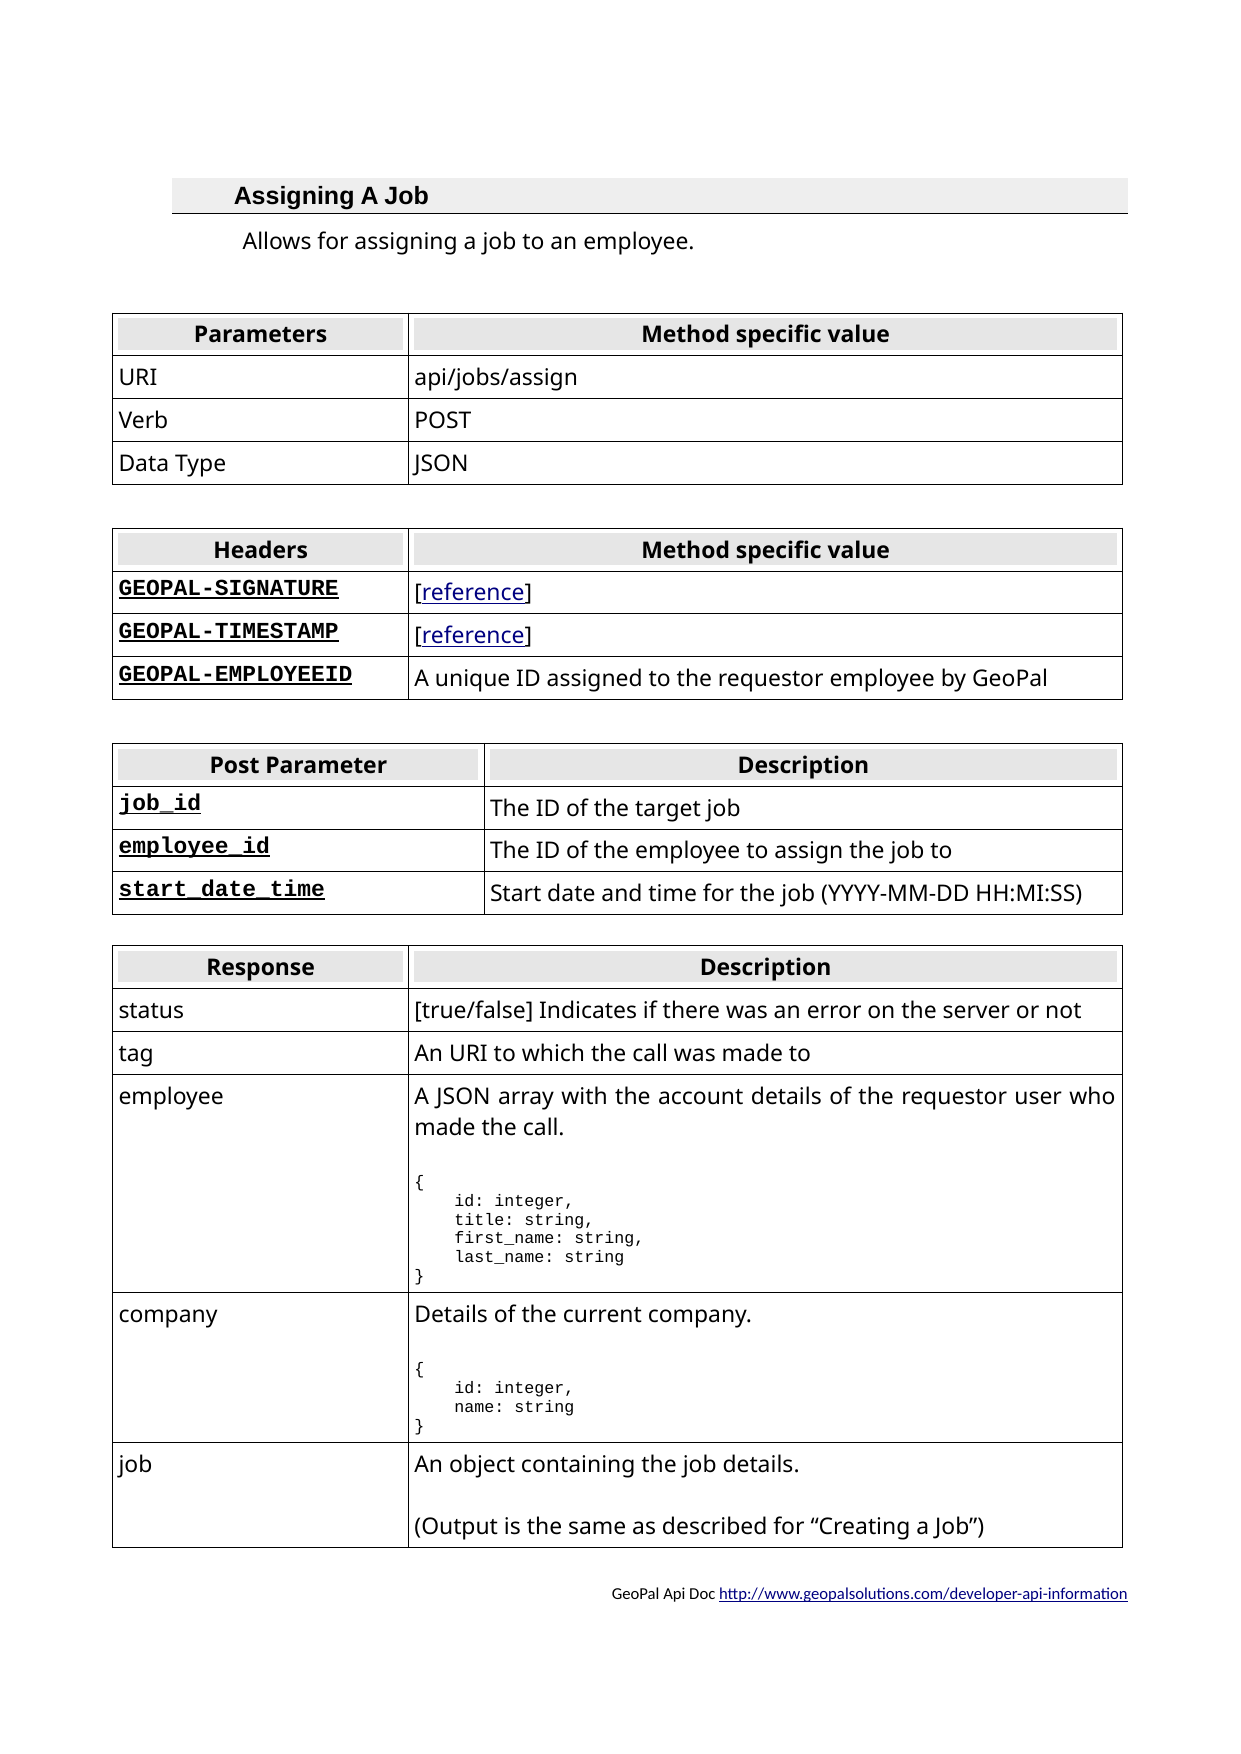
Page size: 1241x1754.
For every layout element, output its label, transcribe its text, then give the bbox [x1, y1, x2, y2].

table_header Description [409, 946, 1122, 988]
table_cell company [113, 1293, 408, 1442]
table_cell Verb [113, 399, 408, 441]
table_cell api/jobs/assign [409, 356, 1122, 398]
table_cell Details of the current company. { id: integer, name: string } [409, 1293, 1122, 1442]
table_cell URI [113, 356, 408, 398]
table_cell A JSON array with the account details of the requestor user who made the call. { id: integer, title: string, first_name: string, last_name: string } [409, 1075, 1122, 1292]
table_cell An URI to which the call was made to [409, 1032, 1122, 1074]
table_header Response [113, 946, 408, 988]
table_cell An object containing the job details. (Output is the same as described for “Creating a Job”) [409, 1443, 1122, 1547]
text Allows for assigning a job to an employee. [172, 225, 1128, 256]
table_cell Start date and time for the job (YYYY-MM-DD HH:MI:SS) [485, 872, 1122, 914]
table_cell [reference] [409, 614, 1122, 656]
table_header Parameters [113, 314, 408, 355]
table_header Description [485, 744, 1122, 786]
table_cell tag [113, 1032, 408, 1074]
table_cell The ID of the target job [485, 787, 1122, 828]
table_header Headers [113, 529, 408, 571]
table_cell POST [409, 399, 1122, 441]
table_cell The ID of the employee to assign the job to [485, 830, 1122, 871]
table_cell A unique ID assigned to the requestor employee by GeoPal [409, 657, 1122, 699]
table_cell [reference] [409, 572, 1122, 613]
subtitle Assigning A Job [172, 178, 1128, 213]
table_cell employee [113, 1075, 408, 1292]
table_cell employee_id [113, 830, 484, 871]
table_cell GEOPAL-TIMESTAMP [113, 614, 408, 656]
table_cell JSON [409, 442, 1122, 484]
table_header Post Parameter [113, 744, 484, 786]
table_cell [true/false] Indicates if there was an error on the server or not [409, 989, 1122, 1031]
table_cell GEOPAL-EMPLOYEEID [113, 657, 408, 699]
table_cell GEOPAL-SIGNATURE [113, 572, 408, 613]
table_cell job_id [113, 787, 484, 828]
table_cell Data Type [113, 442, 408, 484]
table_header Method specific value [409, 314, 1122, 355]
table_cell status [113, 989, 408, 1031]
table_cell job [113, 1443, 408, 1547]
table_cell start_date_time [113, 872, 484, 914]
table_header Method specific value [409, 529, 1122, 571]
